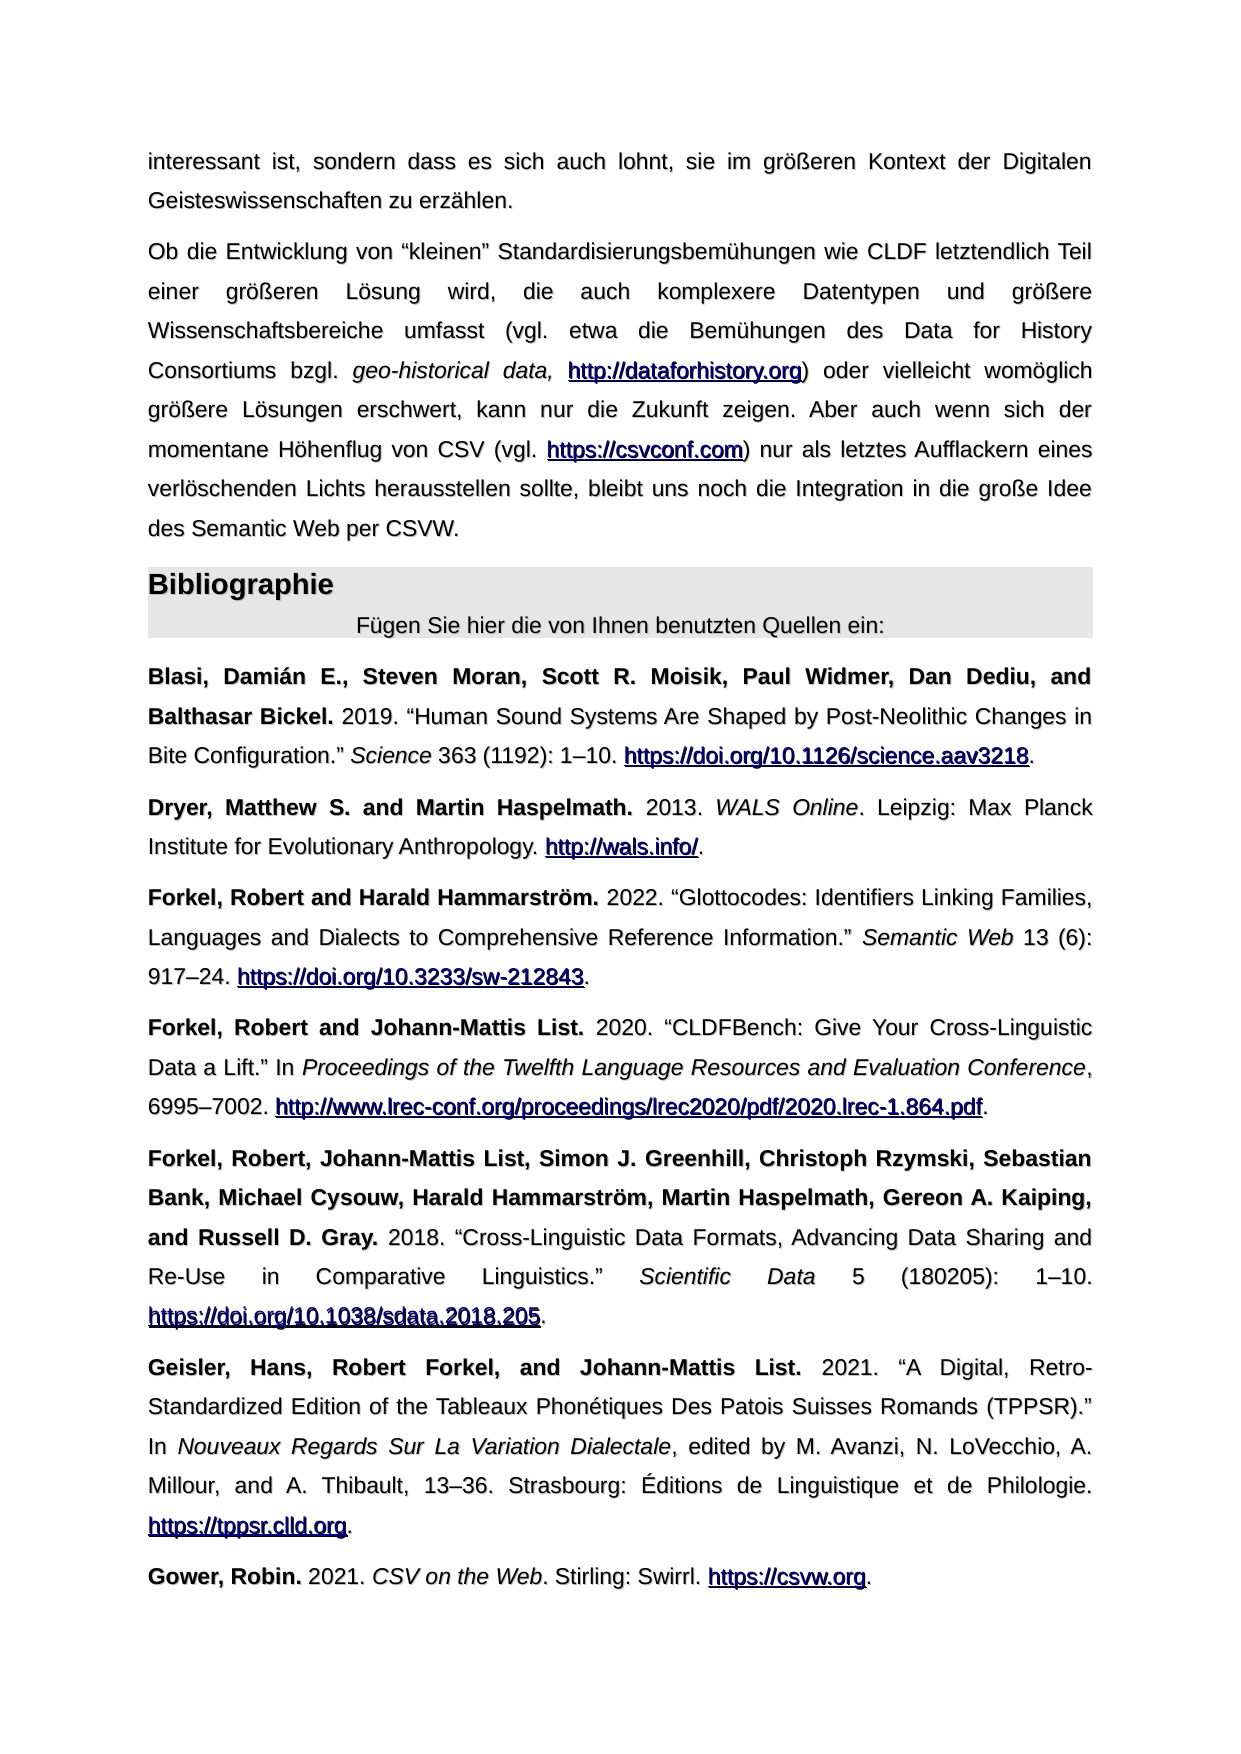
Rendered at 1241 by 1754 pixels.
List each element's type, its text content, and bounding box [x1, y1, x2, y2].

text Geisler, Hans, Robert Forkel, and Johann-Mattis List. 2021. “A Digital, Retro-Standardized Edition of the Tableaux Phonétiques Des Patois Suisses Romands (TPPSR).” In Nouveaux Regards Sur La Variation Dialectale, edited by M. Avanzi, N. LoVecchio, A. Millour, and A. Thibault, 13–36. Strasbourg: Éditions de Linguistique et de Philologie. https://tppsr.clld.org. [148, 1354, 1093, 1538]
text Fügen Sie hier die von Ihnen benutzten Quellen ein: [148, 612, 1093, 638]
text Blasi, Damián E., Steven Moran, Scott R. Moisik, Paul Widmer, Dan Dediu, and Balthasar Bickel. 2019. “Human Sound Systems Are Shaped by Post-Neolithic Changes in Bite Configuration.” Science 363 (1192): 1–10. https://doi.org/10.1126/science.aav3218. [148, 663, 1093, 768]
text Gower, Robin. 2021. CSV on the Web. Stirling: Swirrl. https://csvw.org. [148, 1563, 1093, 1589]
text Forkel, Robert and Harald Hammarström. 2022. “Glottocodes: Identifiers Linking Families, Languages and Dialects to Comprehensive Reference Information.” Semantic Web 13 (6): 917–24. https://doi.org/10.3233/sw-212843. [148, 884, 1093, 989]
text Forkel, Robert and Johann-Mattis List. 2020. “CLDFBench: Give Your Cross-Linguistic Data a Lift.” In Proceedings of the Twelfth Language Resources and Evaluation Conference, 6995–7002. http://www.lrec-conf.org/proceedings/lrec2020/pdf/2020.lrec-1.864.pdf. [148, 1014, 1093, 1120]
text interessant ist, sondern dass es sich auch lohnt, sie im größeren Kontext der Digitalen Geisteswissenschaften zu erzählen. [148, 148, 1093, 213]
text Forkel, Robert, Johann-Mattis List, Simon J. Greenhill, Christoph Rzymski, Sebastian Bank, Michael Cysouw, Harald Hammarström, Martin Haspelmath, Gereon A. Kaiping, and Russell D. Gray. 2018. “Cross-Linguistic Data Formats, Advancing Data Sharing and Re-Use in Comparative Linguistics.” Scientific Data 5 (180205): 1–10. https://doi.org/10.1038/sdata.2018.205. [148, 1144, 1093, 1329]
text Dryer, Matthew S. and Martin Haspelmath. 2013. WALS Online. Leipzig: Max Planck Institute for Evolutionary Anthropology. http://wals.info/. [148, 793, 1093, 859]
subtitle Bibliographie [148, 567, 1093, 600]
text Ob die Entwicklung von “kleinen” Standardisierungsbemühungen wie CLDF letztendlich Teil einer größeren Lösung wird, die auch komplexere Datentypen und größere Wissenschaftsbereiche umfasst (vgl. etwa die Bemühungen des Data for History Consortiums bzgl. geo-historical data, http://dataforhistory.org) oder vielleicht womöglich größere Lösungen erschwert, kann nur die Zukunft zeigen. Aber auch wenn sich der momentane Höhenflug von CSV (vgl. https://csvconf.com) nur als letztes Aufflackern eines verlöschenden Lichts herausstellen sollte, bleibt uns noch die Integration in die große Idee des Semantic Web per CSVW. [148, 238, 1093, 541]
